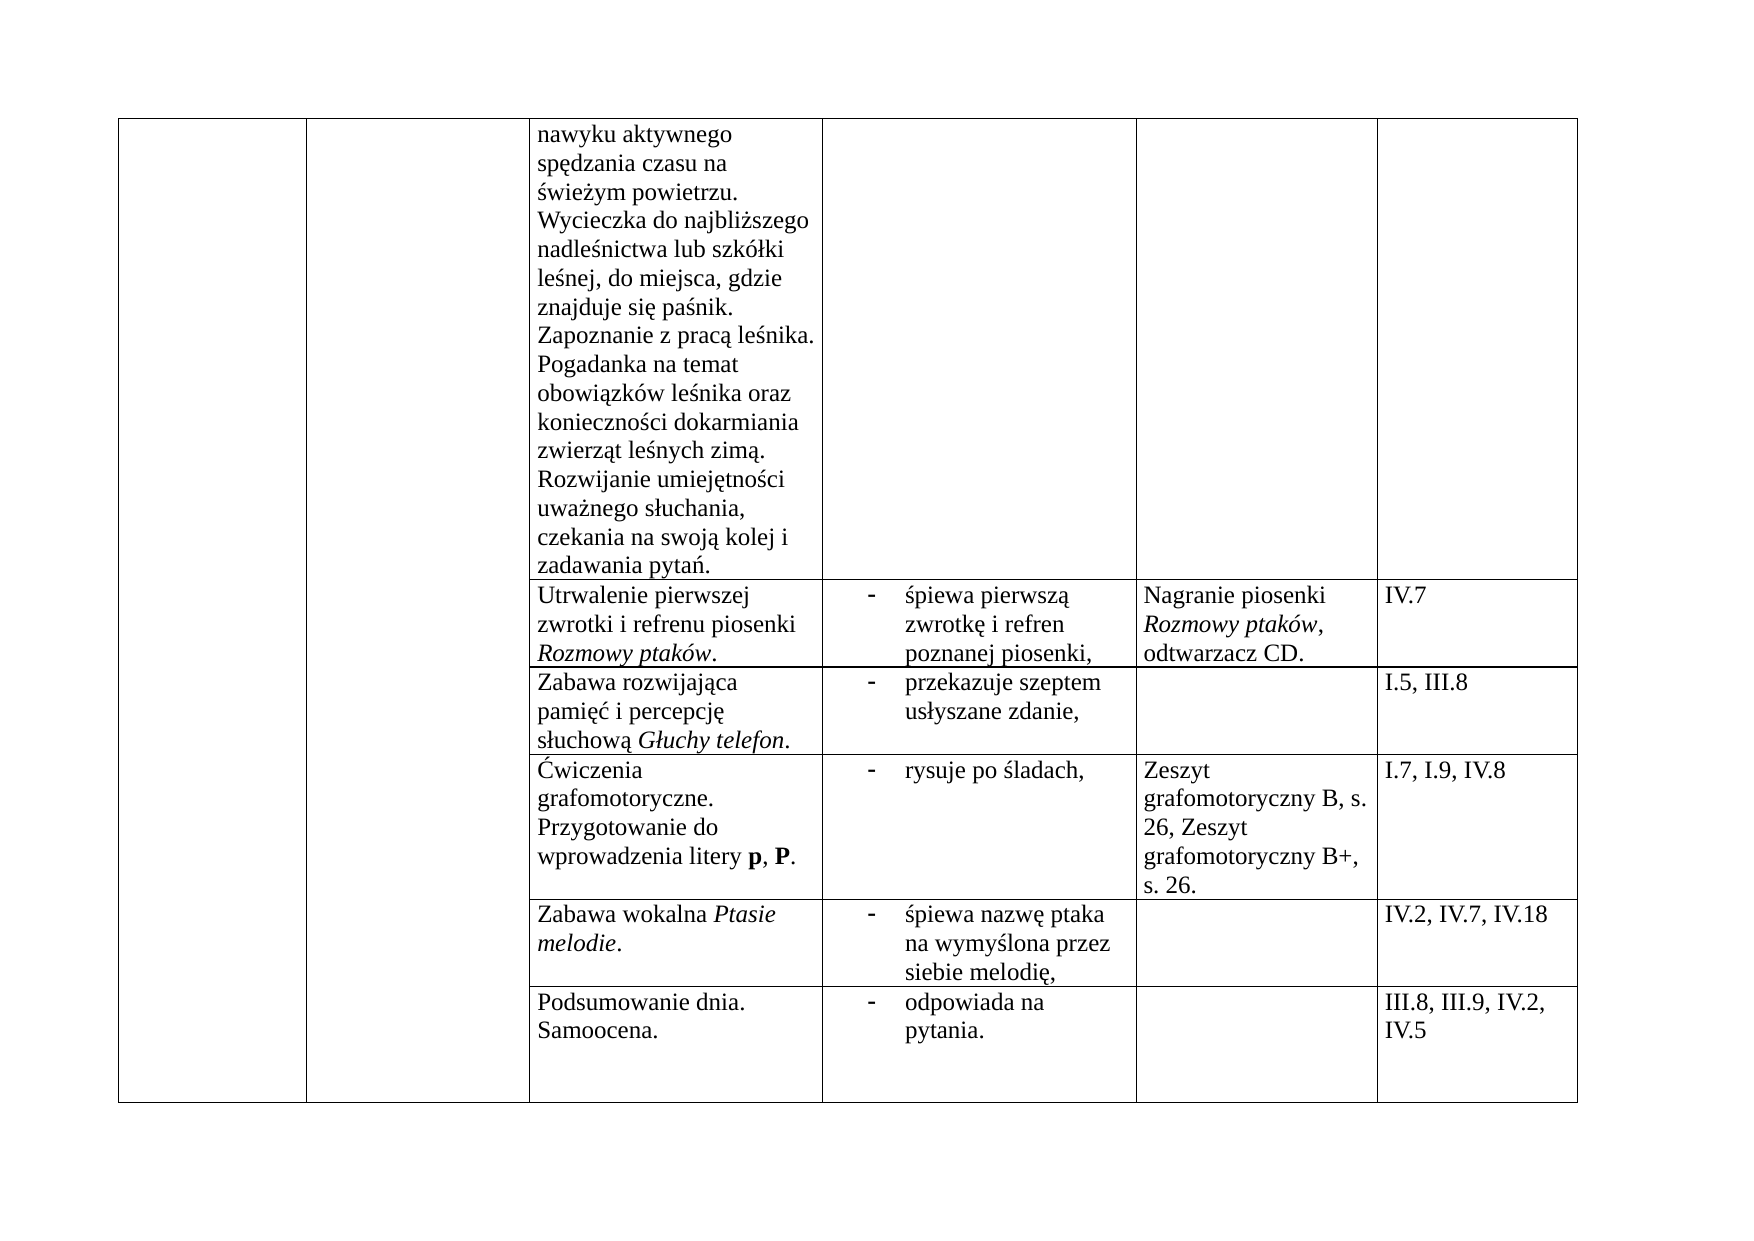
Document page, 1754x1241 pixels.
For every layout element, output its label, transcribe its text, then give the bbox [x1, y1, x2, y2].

table_cell Zabawa rozwijająca pamięć i percepcję słuchową Głuchy telefon. [530, 668, 822, 754]
table_cell I.7, I.9, IV.8 [1378, 755, 1577, 898]
table_cell Utrwalenie pierwszej zwrotki i refrenu piosenki Rozmowy ptaków. [530, 580, 822, 666]
table_cell odpowiada na pytania. [823, 987, 1136, 1102]
table_cell nawyku aktywnego spędzania czasu na świeżym powietrzu. Wycieczka do najbliższego nadleśnictwa lub szkółki leśnej, do miejsca, gdzie znajduje się paśnik. Zapoznanie z pracą leśnika. Pogadanka na temat obowiązków leśnika oraz konieczności dokarmiania zwierząt leśnych zimą. Rozwijanie umiejętności uważnego słuchania, czekania na swoją kolej i zadawania pytań. [530, 119, 822, 579]
table_cell Nagranie piosenki Rozmowy ptaków, odtwarzacz CD. [1137, 580, 1377, 666]
table_cell Zeszyt grafomotoryczny B, s. 26, Zeszyt grafomotoryczny B+, s. 26. [1137, 755, 1377, 898]
table_cell Podsumowanie dnia. Samoocena. [530, 987, 822, 1102]
table_cell śpiewa pierwszą zwrotkę i refren poznanej piosenki, [823, 580, 1136, 666]
table_cell III.8, III.9, IV.2, IV.5 [1378, 987, 1577, 1102]
table_cell przekazuje szeptem usłyszane zdanie, [823, 668, 1136, 754]
table_cell śpiewa nazwę ptaka na wymyślona przez siebie melodię, [823, 900, 1136, 986]
table_cell rysuje po śladach, [823, 755, 1136, 898]
table_cell Ćwiczenia grafomotoryczne. Przygotowanie do wprowadzenia litery p, P. [530, 755, 822, 898]
table_cell IV.7 [1378, 580, 1577, 666]
table_cell [1137, 668, 1377, 754]
table_cell [1137, 900, 1377, 986]
table_cell [1137, 987, 1377, 1102]
table_cell [1378, 119, 1577, 579]
table_cell I.5, III.8 [1378, 668, 1577, 754]
table_cell IV.2, IV.7, IV.18 [1378, 900, 1577, 986]
table_cell [1137, 119, 1377, 579]
table_cell [823, 119, 1136, 579]
table_cell Zabawa wokalna Ptasie melodie. [530, 900, 822, 986]
